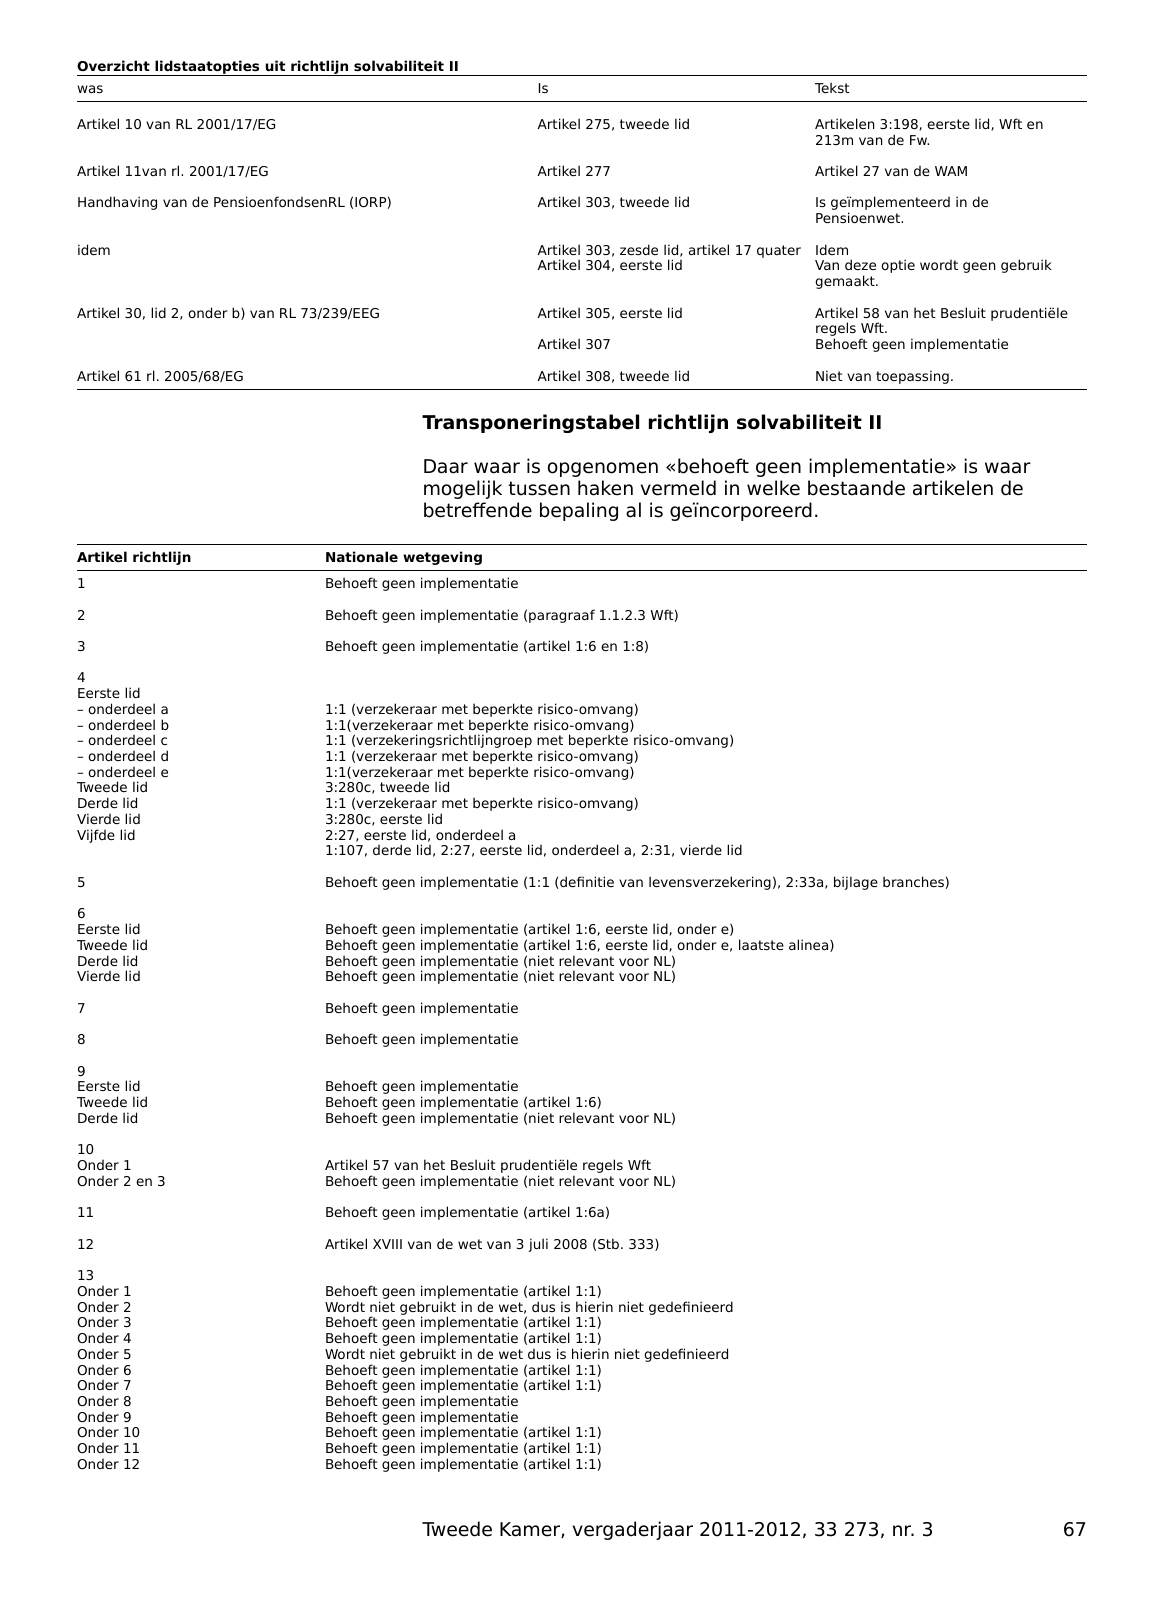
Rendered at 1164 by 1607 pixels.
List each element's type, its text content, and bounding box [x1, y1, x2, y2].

table_cell [77, 859, 319, 875]
table_cell [77, 1221, 319, 1236]
table_cell [77, 180, 531, 195]
table_cell Niet van toepassing. [809, 368, 1087, 389]
table_header Overzicht lidstaatopties uit richtlijn solvabiliteit II [77, 59, 1087, 75]
table_cell [319, 1016, 1087, 1032]
table_cell [319, 1189, 1087, 1205]
table_header Nationale wetgeving [319, 545, 1087, 570]
table_cell Artikel 303, tweede lid [531, 195, 809, 227]
table_cell [319, 1252, 1087, 1268]
table_cell 7 [77, 1001, 319, 1016]
table_cell [531, 102, 809, 117]
table_cell [531, 353, 809, 368]
table_cell Behoeft geen implementatie [319, 571, 1087, 592]
table_cell Artikel 11van rl. 2001/17/EG [77, 164, 531, 179]
table_cell Tekst [809, 76, 1087, 101]
table_cell [77, 258, 531, 290]
table_cell [77, 102, 531, 117]
table_header Artikel richtlijn [77, 545, 319, 570]
table_cell Artikel 275, tweede lid [531, 117, 809, 148]
table_cell [319, 623, 1087, 639]
table_cell 13 [77, 1268, 319, 1284]
table_cell [809, 180, 1087, 195]
table_cell Behoeft geen implementatie (1:1 (definitie van levensverzekering), 2:33a, bijlage branches) [319, 875, 1087, 890]
table_cell 10 [77, 1142, 319, 1158]
table_cell [77, 337, 531, 353]
table_cell [319, 1048, 1087, 1063]
table_cell Is geïmplementeerd in de Pensioenwet. [809, 195, 1087, 227]
table_cell 2 [77, 607, 319, 623]
table_cell Artikel 307 [531, 337, 809, 353]
table_cell Is [531, 76, 809, 101]
table_cell Behoeft geen implementatie [319, 1001, 1087, 1016]
table_cell [531, 227, 809, 242]
table_cell [77, 290, 531, 305]
table_cell 6 [77, 906, 319, 922]
table_cell idem [77, 243, 531, 258]
table_cell [77, 623, 319, 639]
table_cell [531, 148, 809, 164]
table_cell Behoeft geen implementatie (artikel 1:6a) [319, 1205, 1087, 1221]
table_cell Behoeft geen implementatie (artikel 1:6 en 1:8) [319, 639, 1087, 654]
table_cell [319, 1142, 1087, 1158]
text Daar waar is opgenomen «behoeft geen implementatie» is waar mogelijk tussen haken vermeld in welke bestaande artikelen de betreffende bepaling al is geïncorporeerd. [422, 456, 1087, 522]
table_cell Onder 1 Onder 2 Onder 3 Onder 4 Onder 5 Onder 6 Onder 7 Onder 8 Onder 9 Onder 10 Onder 11 Onder 12 [77, 1284, 319, 1472]
table_cell Behoeft geen implementatie [319, 1032, 1087, 1048]
table_cell Eerste lid Tweede lid Derde lid [77, 1079, 319, 1126]
table_cell [531, 290, 809, 305]
table_cell Behoeft geen implementatie Behoeft geen implementatie (artikel 1:6) Behoeft geen implementatie (niet relevant voor NL) [319, 1079, 1087, 1126]
table_cell Artikel 277 [531, 164, 809, 179]
table_cell [319, 859, 1087, 875]
table_cell 11 [77, 1205, 319, 1221]
table_cell Behoeft geen implementatie [809, 337, 1087, 353]
table_cell Artikel 305, eerste lid [531, 305, 809, 337]
table_cell [77, 985, 319, 1001]
table_cell [77, 655, 319, 670]
table_cell Artikel 303, zesde lid, artikel 17 quater [531, 243, 809, 258]
table_cell 4 [77, 670, 319, 686]
table_cell 1 [77, 571, 319, 592]
table_cell Van deze optie wordt geen gebruik gemaakt. [809, 258, 1087, 290]
table_cell [319, 1064, 1087, 1079]
table_cell [531, 180, 809, 195]
table_cell 5 [77, 875, 319, 890]
table_cell Artikel 57 van het Besluit prudentiële regels Wft Behoeft geen implementatie (niet relevant voor NL) [319, 1158, 1087, 1189]
table_cell [319, 592, 1087, 607]
table_cell Behoeft geen implementatie (artikel 1:6, eerste lid, onder e) Behoeft geen implementatie (artikel 1:6, eerste lid, onder e, laatste alinea) Behoeft geen implementatie (niet relevant voor NL) Behoeft geen implementatie (niet relevant voor NL) [319, 922, 1087, 985]
table_cell [809, 290, 1087, 305]
table_cell [319, 890, 1087, 906]
table_cell [77, 890, 319, 906]
table_cell [809, 227, 1087, 242]
table_cell Artikel XVIII van de wet van 3 juli 2008 (Stb. 333) [319, 1236, 1087, 1252]
table_cell 8 [77, 1032, 319, 1048]
table_cell [77, 227, 531, 242]
table_cell [77, 353, 531, 368]
table_cell 12 [77, 1236, 319, 1252]
table_cell Artikel 304, eerste lid [531, 258, 809, 290]
table_cell Handhaving van de PensioenfondsenRL (IORP) [77, 195, 531, 227]
table_cell [77, 1126, 319, 1142]
table_cell [319, 686, 1087, 702]
table_cell Artikel 27 van de WAM [809, 164, 1087, 179]
table_cell [77, 1189, 319, 1205]
table_cell Behoeft geen implementatie (paragraaf 1.1.2.3 Wft) [319, 607, 1087, 623]
table_cell Onder 1 Onder 2 en 3 [77, 1158, 319, 1189]
table_cell [319, 1268, 1087, 1284]
table_cell 3 [77, 639, 319, 654]
table_cell [77, 592, 319, 607]
table_cell Artikel 10 van RL 2001/17/EG [77, 117, 531, 148]
table_cell 1:1 (verzekeraar met beperkte risico-omvang) 1:1(verzekeraar met beperkte risico-omvang) 1:1 (verzekeringsrichtlijngroep met beperkte risico-omvang) 1:1 (verzekeraar met beperkte risico-omvang) 1:1(verzekeraar met beperkte risico-omvang) 3:280c, tweede lid 1:1 (verzekeraar met beperkte risico-omvang) 3:280c, eerste lid 2:27, eerste lid, onderdeel a 1:107, derde lid, 2:27, eerste lid, onderdeel a, 2:31, vierde lid [319, 702, 1087, 859]
table_cell [809, 148, 1087, 164]
subtitle Transponeringstabel richtlijn solvabiliteit II [422, 412, 1087, 434]
table_cell [319, 670, 1087, 686]
table_cell [319, 655, 1087, 670]
table_cell – onderdeel a – onderdeel b – onderdeel c – onderdeel d – onderdeel e Tweede lid Derde lid Vierde lid Vijfde lid [77, 702, 319, 859]
table_cell [77, 148, 531, 164]
table_cell [77, 1252, 319, 1268]
table_cell Eerste lid Tweede lid Derde lid Vierde lid [77, 922, 319, 985]
table_cell [809, 102, 1087, 117]
table_cell Artikelen 3:198, eerste lid, Wft en 213m van de Fw. [809, 117, 1087, 148]
table_cell was [77, 76, 531, 101]
table_cell [319, 1221, 1087, 1236]
table_cell [319, 906, 1087, 922]
table_cell Artikel 58 van het Besluit prudentiële regels Wft. [809, 305, 1087, 337]
table_cell Idem [809, 243, 1087, 258]
table_cell [77, 1048, 319, 1063]
table_cell Artikel 308, tweede lid [531, 368, 809, 389]
table_cell Artikel 30, lid 2, onder b) van RL 73/239/EEG [77, 305, 531, 337]
table_cell [319, 985, 1087, 1001]
table_cell [809, 353, 1087, 368]
table_cell Eerste lid [77, 686, 319, 702]
table_cell Artikel 61 rl. 2005/68/EG [77, 368, 531, 389]
table_cell Behoeft geen implementatie (artikel 1:1) Wordt niet gebruikt in de wet, dus is hierin niet gedefinieerd Behoeft geen implementatie (artikel 1:1) Behoeft geen implementatie (artikel 1:1) Wordt niet gebruikt in de wet dus is hierin niet gedefinieerd Behoeft geen implementatie (artikel 1:1) Behoeft geen implementatie (artikel 1:1) Behoeft geen implementatie Behoeft geen implementatie Behoeft geen implementatie (artikel 1:1) Behoeft geen implementatie (artikel 1:1) Behoeft geen implementatie (artikel 1:1) [319, 1284, 1087, 1472]
table_cell [319, 1126, 1087, 1142]
table_cell 9 [77, 1064, 319, 1079]
table_cell [77, 1016, 319, 1032]
